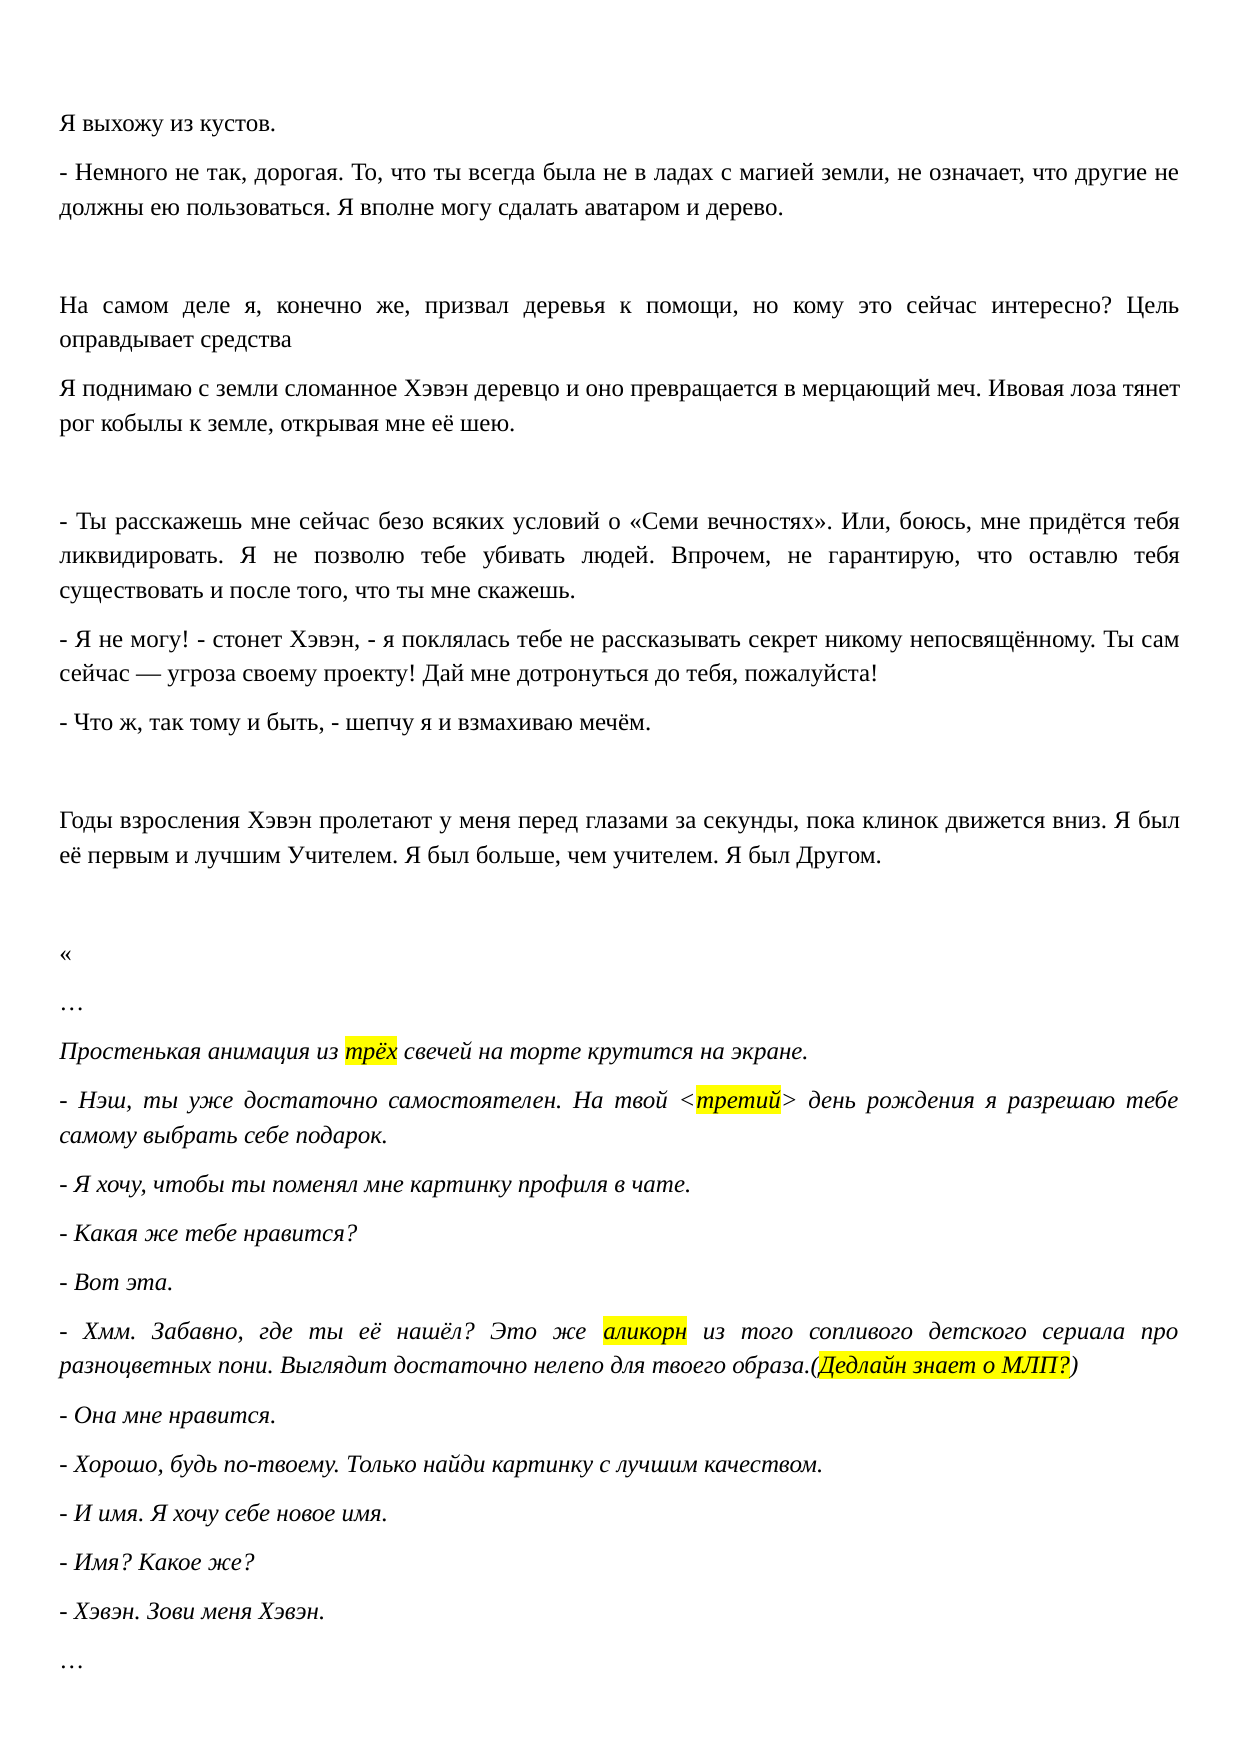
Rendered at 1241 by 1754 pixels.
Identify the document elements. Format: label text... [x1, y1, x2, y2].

text - И имя. Я хочу себе новое имя. [59, 1498, 1181, 1527]
text - Я хочу, чтобы ты поменял мне картинку профиля в чате. [59, 1169, 1181, 1198]
text - Хэвэн. Зови меня Хэвэн. [59, 1596, 1181, 1625]
text … [59, 987, 1181, 1016]
text Я поднимаю с земли сломанное Хэвэн деревцо и оно превращается в мерцающий меч. Ивовая лоза тянет рог кобылы к земле, открывая мне её шею. [59, 373, 1181, 437]
text « [59, 938, 1181, 967]
text На самом деле я, конечно же, призвал деревья к помощи, но кому это сейчас интересно? Цель оправдывает средства [59, 290, 1181, 353]
text Годы взросления Хэвэн пролетают у меня перед глазами за секунды, пока клинок движется вниз. Я был её первым и лучшим Учителем. Я был больше, чем учителем. Я был Другом. [59, 806, 1181, 869]
text - Я не могу! - стонет Хэвэн, - я поклялась тебе не рассказывать секрет никому непосвящённому. Ты сам сейчас — угроза своему проекту! Дай мне дотронуться до тебя, пожалуйста! [59, 624, 1181, 687]
text - Хмм. Забавно, где ты её нашёл? Это же аликорн из того сопливого детского сериала про разноцветных пони. Выглядит достаточно нелепо для твоего образа.(Дедлайн знает о МЛП?) [59, 1316, 1181, 1379]
text - Что ж, так тому и быть, - шепчу я и взмахиваю мечём. [59, 707, 1181, 736]
text - Какая же тебе нравится? [59, 1218, 1181, 1247]
text - Немного не так, дорогая. То, что ты всегда была не в ладах с магией земли, не означает, что другие не должны ею пользоваться. Я вполне могу сдалать аватаром и дерево. [59, 157, 1181, 220]
text Я выхожу из кустов. [59, 108, 1181, 137]
text - Вот эта. [59, 1267, 1181, 1296]
text - Нэш, ты уже достаточно самостоятелен. На твой <третий> день рождения я разрешаю тебе самому выбрать себе подарок. [59, 1085, 1181, 1149]
text … [59, 1645, 1181, 1674]
text Простенькая анимация из трёх свечей на торте крутится на экране. [59, 1036, 1181, 1065]
text - Хорошо, будь по-твоему. Только найди картинку с лучшим качеством. [59, 1449, 1181, 1477]
text - Имя? Какое же? [59, 1547, 1181, 1576]
text - Она мне нравится. [59, 1400, 1181, 1428]
text - Ты расскажешь мне сейчас безо всяких условий о «Семи вечностях». Или, боюсь, мне придётся тебя ликвидировать. Я не позволю тебе убивать людей. Впрочем, не гарантирую, что оставлю тебя существовать и после того, что ты мне скажешь. [59, 506, 1181, 604]
